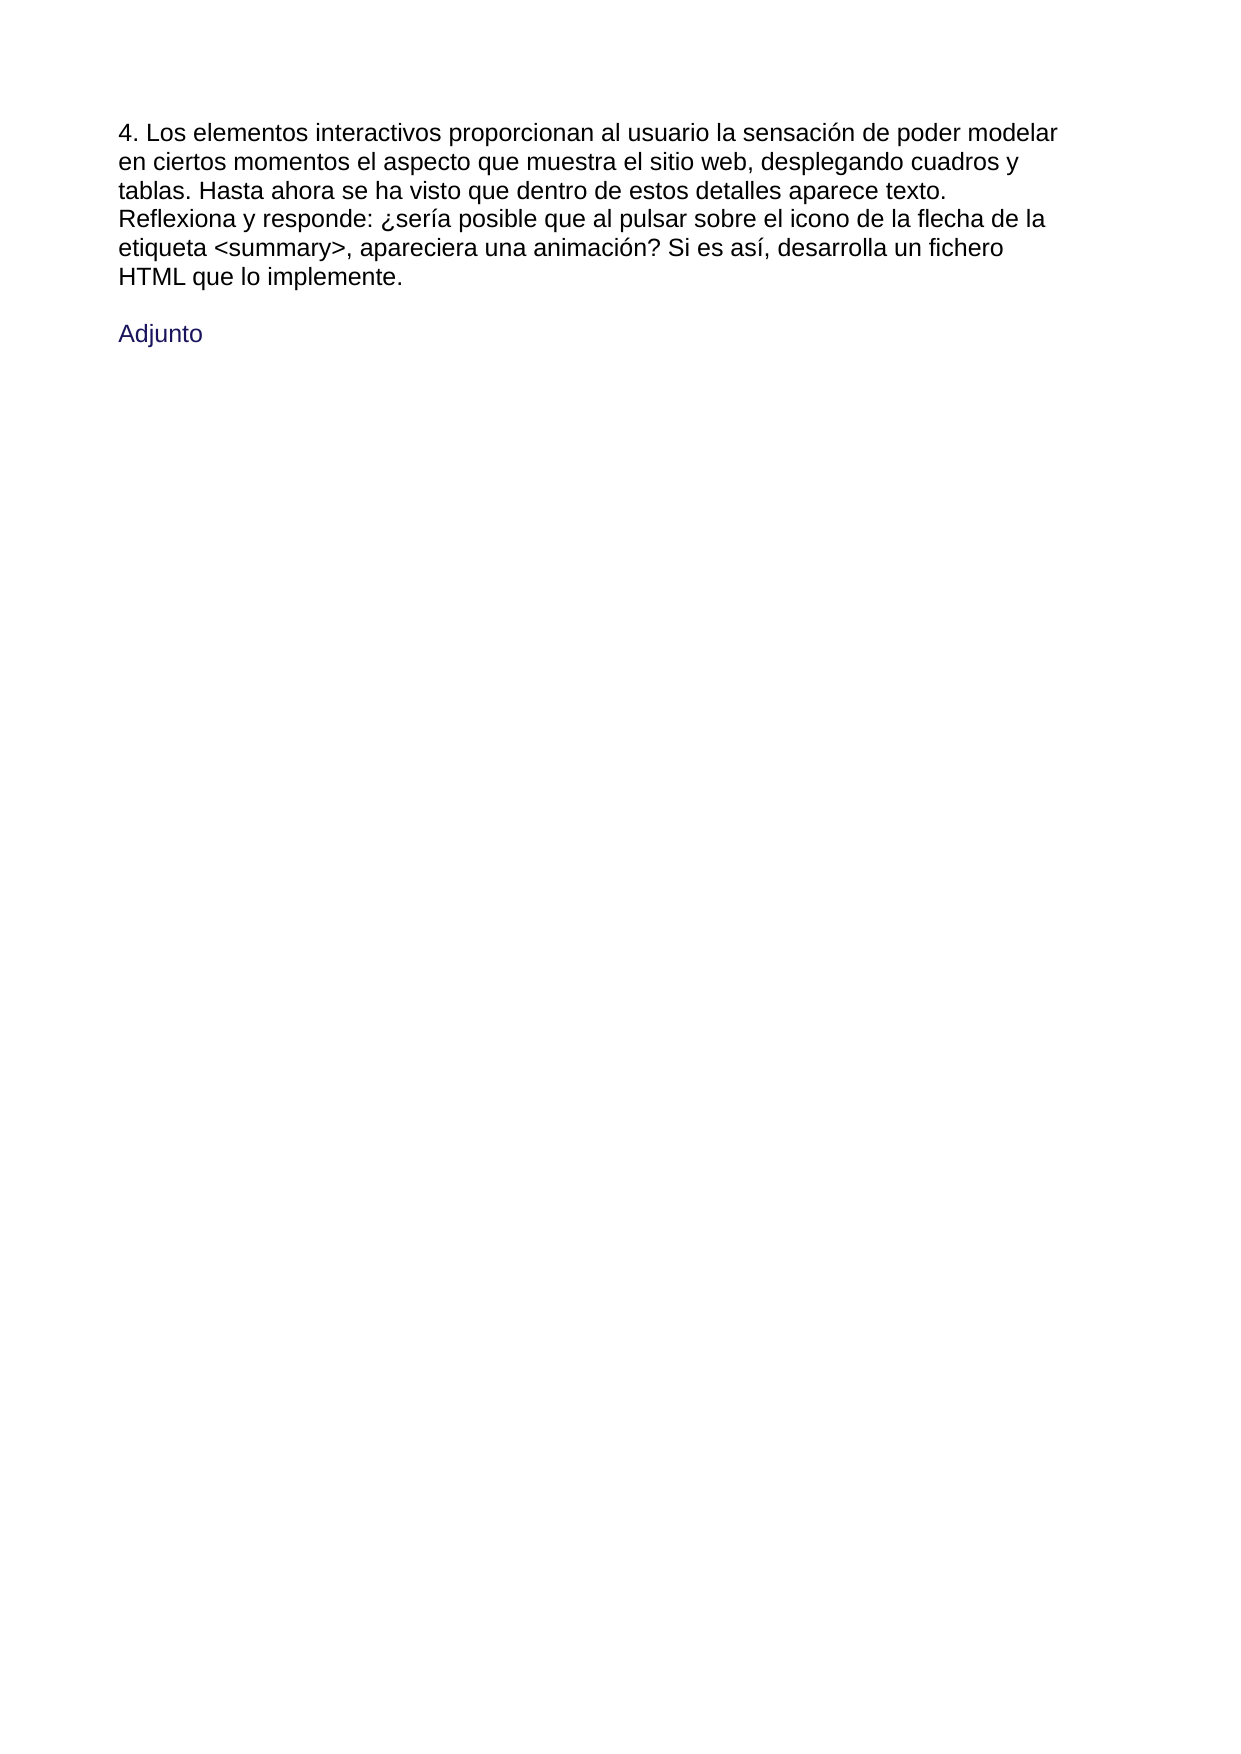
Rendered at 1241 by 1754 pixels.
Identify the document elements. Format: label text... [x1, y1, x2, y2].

text HTML que lo implemente. [118, 262, 1122, 291]
text etiqueta <summary>, apareciera una animación? Si es así, desarrolla un fichero [118, 233, 1122, 262]
text Reflexiona y responde: ¿sería posible que al pulsar sobre el icono de la flecha de la [118, 204, 1122, 233]
text en ciertos momentos el aspecto que muestra el sitio web, desplegando cuadros y [118, 147, 1122, 176]
text tablas. Hasta ahora se ha visto que dentro de estos detalles aparece texto. [118, 176, 1122, 204]
text 4. Los elementos interactivos proporcionan al usuario la sensación de poder modelar [118, 118, 1122, 147]
text Adjunto [118, 319, 1122, 348]
